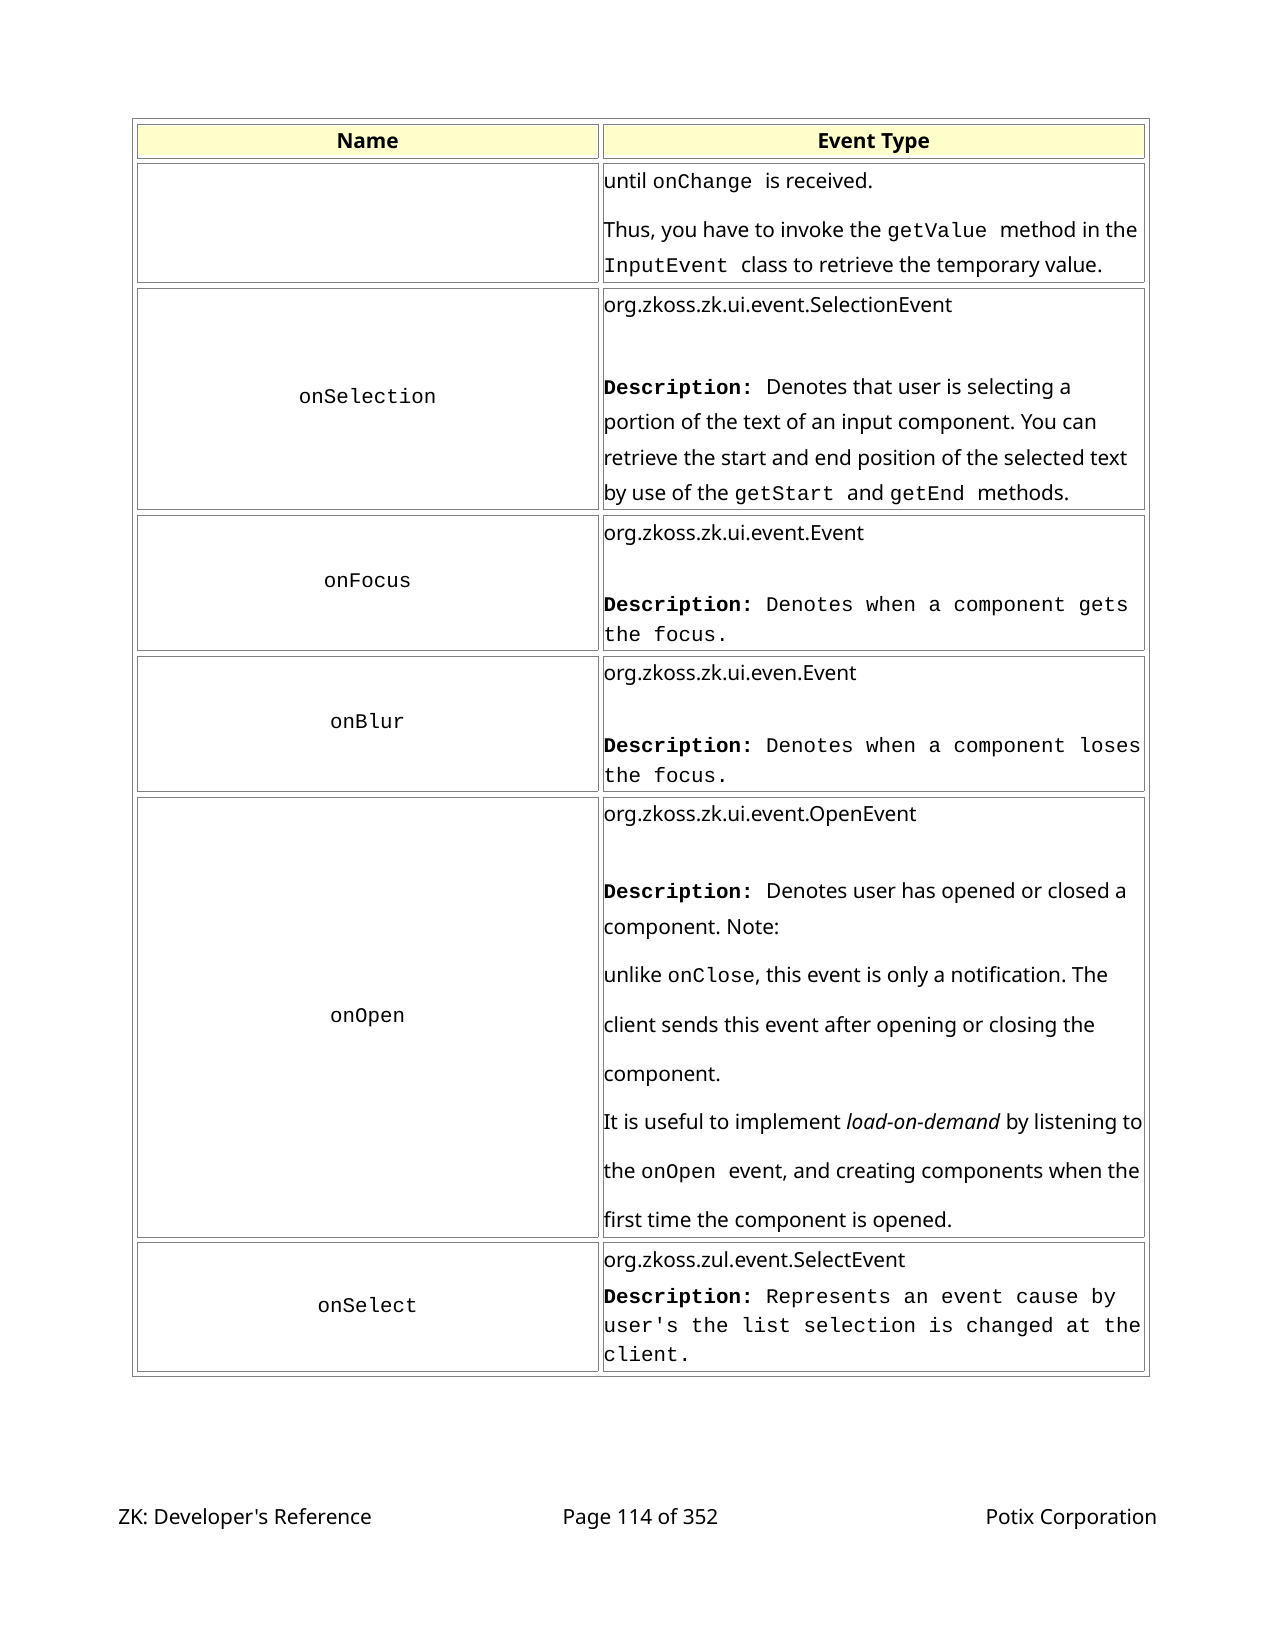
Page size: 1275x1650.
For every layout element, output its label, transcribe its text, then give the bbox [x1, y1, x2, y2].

table_cell onBlur [134, 650, 600, 791]
table_cell [134, 158, 600, 282]
table_cell onSelection [134, 282, 600, 509]
table_cell onOpen [134, 791, 600, 1237]
table_cell org.zkoss.zul.event.SelectEvent Description: Represents an event cause by user's the list selection is changed at the client. [600, 1237, 1147, 1371]
table_cell org.zkoss.zk.ui.event.SelectionEvent Description: Denotes that user is selecting a portion of the text of an input component. You can retrieve the start and end position of the selected text by use of the getStart and getEnd methods. [600, 282, 1147, 509]
table_header Name [134, 119, 600, 158]
table_cell org.zkoss.zk.ui.event.OpenEvent Description: Denotes user has opened or closed a component. Note: unlike onClose, this event is only a notification. The client sends this event after opening or closing the component. It is useful to implement load-on-demand by listening to the onOpen event, and creating components when the first time the component is opened. [600, 791, 1147, 1237]
table_cell onSelect [134, 1237, 600, 1371]
table_cell until onChange is received. Thus, you have to invoke the getValue method in the InputEvent class to retrieve the temporary value. [600, 158, 1147, 282]
table_header Event Type [600, 119, 1147, 158]
table_cell org.zkoss.zk.ui.even.Event Description: Denotes when a component loses the focus. [600, 650, 1147, 791]
table_cell org.zkoss.zk.ui.event.Event Description: Denotes when a component gets the focus. [600, 509, 1147, 650]
table_cell onFocus [134, 509, 600, 650]
